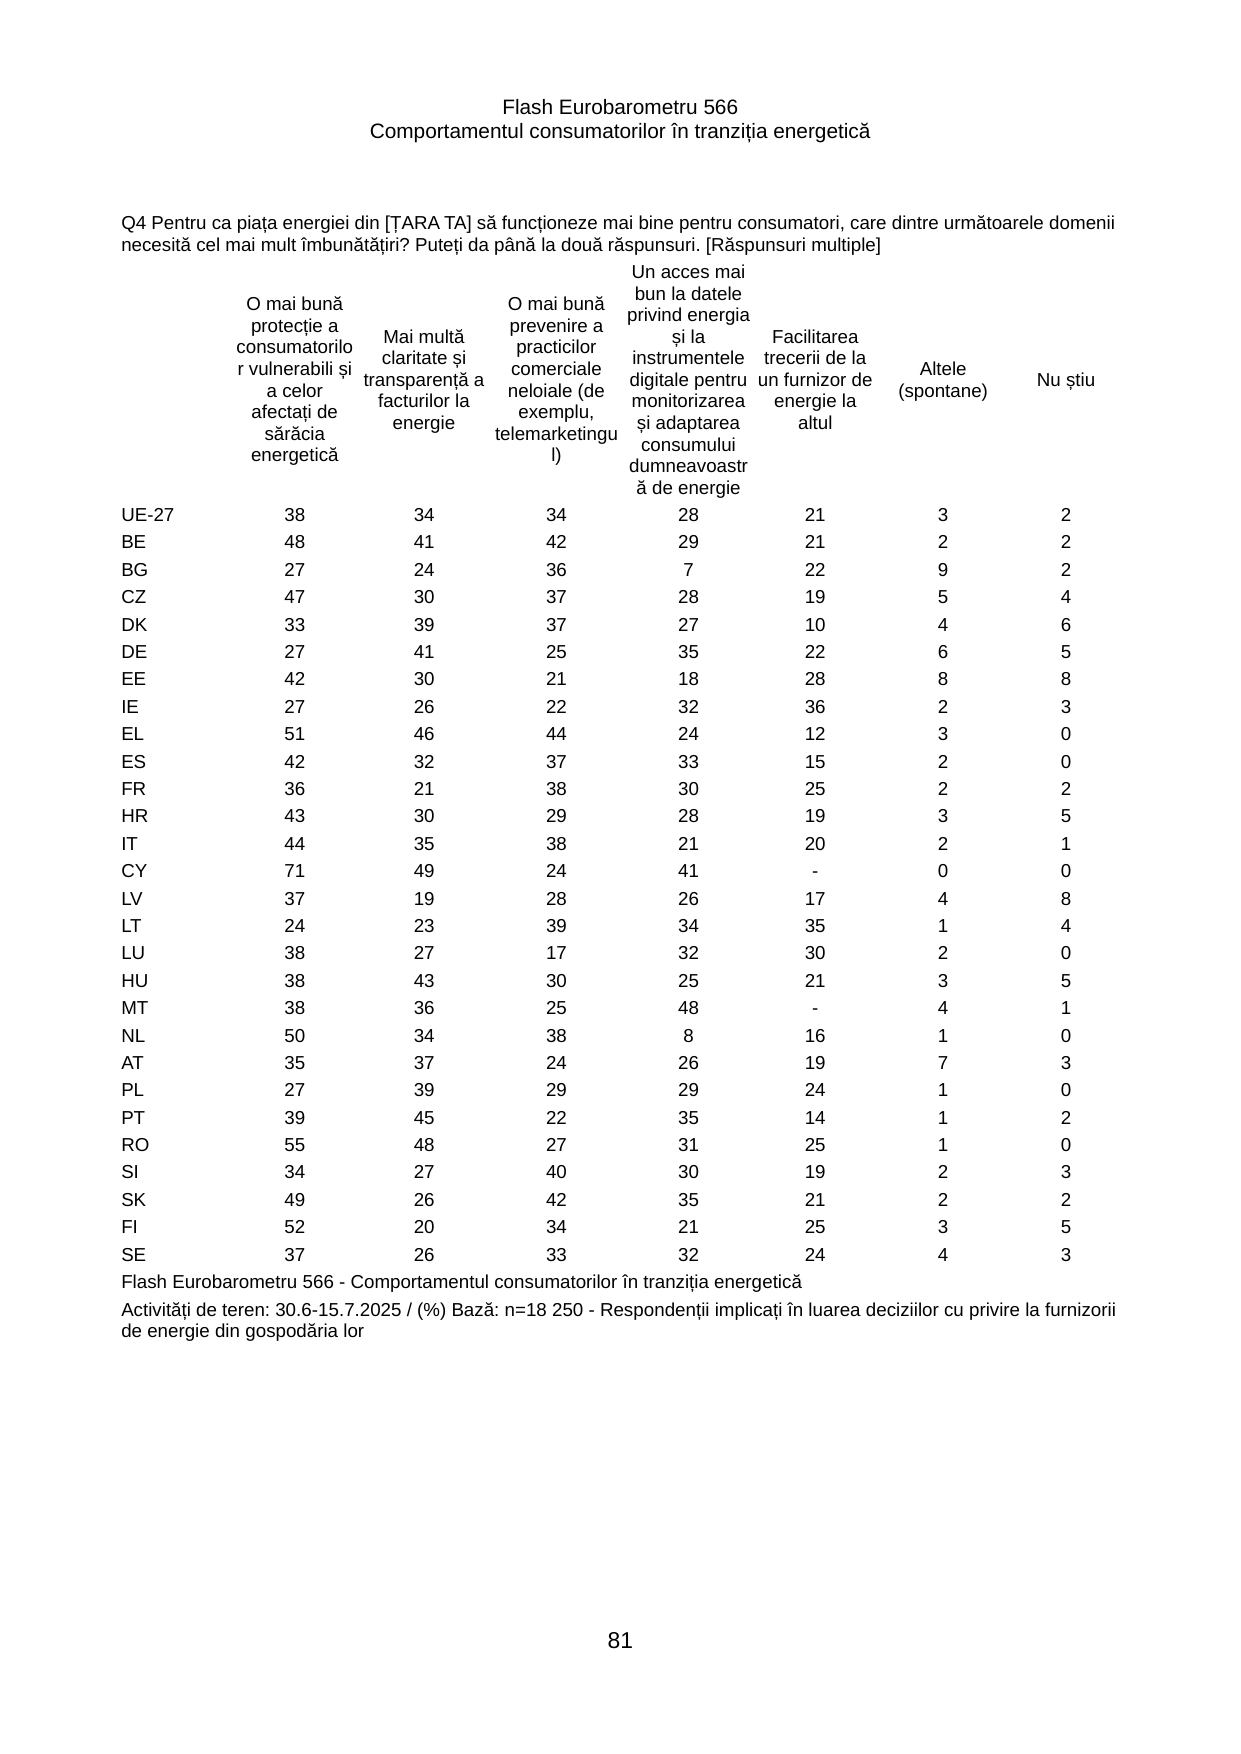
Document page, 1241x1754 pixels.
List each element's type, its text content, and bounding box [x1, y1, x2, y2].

table_cell 30 [490, 967, 623, 994]
table_cell 36 [490, 556, 623, 583]
table_cell 26 [623, 885, 754, 912]
table_cell 22 [490, 693, 623, 720]
table_cell 2 [1010, 501, 1122, 528]
table_cell 30 [358, 665, 490, 693]
table_cell 7 [876, 1049, 1009, 1076]
table_cell 24 [490, 857, 623, 884]
table_cell 5 [876, 583, 1009, 611]
table_cell 35 [623, 1104, 754, 1131]
table_cell 1 [876, 1021, 1009, 1049]
table_cell FR [118, 775, 231, 802]
table_cell 2 [876, 1186, 1009, 1213]
table_cell 48 [623, 994, 754, 1021]
table_cell 49 [231, 1186, 358, 1213]
table_cell 27 [231, 693, 358, 720]
table_cell 3 [876, 802, 1009, 830]
table_cell 37 [490, 583, 623, 611]
table_cell 6 [876, 638, 1009, 665]
table_cell 30 [623, 1159, 754, 1186]
table_cell 28 [623, 501, 754, 528]
table_cell 2 [1010, 556, 1122, 583]
table_cell 21 [754, 1186, 876, 1213]
table_cell RO [118, 1131, 231, 1158]
table_cell DE [118, 638, 231, 665]
table_cell 8 [623, 1021, 754, 1049]
table_cell 7 [623, 556, 754, 583]
table_cell 0 [1010, 857, 1122, 884]
table_cell PT [118, 1104, 231, 1131]
table_cell 39 [358, 611, 490, 638]
table_cell 35 [623, 1186, 754, 1213]
table_cell 27 [623, 611, 754, 638]
table_cell O mai bună prevenire a practicilor comerciale neloiale (de exemplu, telemarketingul) [490, 258, 623, 501]
table_cell 19 [754, 802, 876, 830]
table_cell 27 [231, 1076, 358, 1104]
table_cell 4 [876, 994, 1009, 1021]
table_cell 33 [231, 611, 358, 638]
table_cell 41 [358, 528, 490, 556]
table_cell 3 [876, 501, 1009, 528]
table_cell 2 [1010, 1186, 1122, 1213]
table_cell 2 [876, 748, 1009, 775]
table_cell 8 [1010, 885, 1122, 912]
table_cell 2 [1010, 775, 1122, 802]
table_cell 2 [876, 939, 1009, 967]
table_cell FI [118, 1213, 231, 1241]
table_cell 26 [623, 1049, 754, 1076]
table_cell 22 [490, 1104, 623, 1131]
table_cell Activități de teren: 30.6-15.7.2025 / (%) Bază: n=18 250 - Respondenții implicați în luarea deciziilor cu privire la furnizorii de energie din gospodăria lor [118, 1295, 1122, 1344]
table_cell CZ [118, 583, 231, 611]
table_cell ES [118, 748, 231, 775]
table_cell 34 [623, 912, 754, 939]
table_cell HR [118, 802, 231, 830]
table_cell 29 [490, 802, 623, 830]
table_cell 38 [231, 967, 358, 994]
table_cell 26 [358, 1186, 490, 1213]
table_cell 25 [623, 967, 754, 994]
table_cell 5 [1010, 802, 1122, 830]
table_cell 49 [358, 857, 490, 884]
table_cell 22 [754, 556, 876, 583]
table_cell 0 [1010, 1021, 1122, 1049]
table_cell Mai multă claritate și transparență a facturilor la energie [358, 258, 490, 501]
table_cell 46 [358, 720, 490, 747]
table_cell 39 [358, 1076, 490, 1104]
table_cell 30 [358, 583, 490, 611]
table_cell 16 [754, 1021, 876, 1049]
table_cell 21 [623, 830, 754, 857]
table_cell 0 [1010, 1076, 1122, 1104]
table_cell 2 [1010, 1104, 1122, 1131]
table_cell 21 [754, 501, 876, 528]
table_cell 22 [754, 638, 876, 665]
table_cell 1 [876, 912, 1009, 939]
table_cell Nu știu [1010, 258, 1122, 501]
table_cell 1 [876, 1131, 1009, 1158]
table_cell 0 [1010, 939, 1122, 967]
table_cell 25 [490, 638, 623, 665]
table_cell 36 [358, 994, 490, 1021]
table_cell 1 [1010, 994, 1122, 1021]
table_cell 38 [490, 830, 623, 857]
table_cell 17 [754, 885, 876, 912]
table_cell - [754, 857, 876, 884]
table_cell 37 [490, 748, 623, 775]
table_cell 25 [754, 1131, 876, 1158]
table_cell 48 [358, 1131, 490, 1158]
table_cell 33 [490, 1241, 623, 1268]
table_cell 19 [358, 885, 490, 912]
table_cell IE [118, 693, 231, 720]
table_cell 6 [1010, 611, 1122, 638]
table_cell 27 [231, 556, 358, 583]
table_cell 2 [876, 1159, 1009, 1186]
table_cell 2 [876, 775, 1009, 802]
table_cell 34 [358, 501, 490, 528]
table_cell 26 [358, 1241, 490, 1268]
table_cell 38 [231, 994, 358, 1021]
table_cell 43 [231, 802, 358, 830]
table_cell 30 [358, 802, 490, 830]
table_cell 3 [1010, 1049, 1122, 1076]
table_cell 20 [358, 1213, 490, 1241]
table_cell PL [118, 1076, 231, 1104]
table_cell 15 [754, 748, 876, 775]
table_cell 35 [754, 912, 876, 939]
table_cell 19 [754, 583, 876, 611]
table_cell EE [118, 665, 231, 693]
table_cell 3 [876, 1213, 1009, 1241]
table_cell 42 [231, 665, 358, 693]
table_cell 39 [490, 912, 623, 939]
table_cell 42 [490, 1186, 623, 1213]
table_cell 27 [358, 1159, 490, 1186]
table_cell 30 [623, 775, 754, 802]
table_cell 36 [231, 775, 358, 802]
table_cell 8 [1010, 665, 1122, 693]
table_cell 35 [623, 638, 754, 665]
table_cell 1 [1010, 830, 1122, 857]
table_cell 14 [754, 1104, 876, 1131]
table_cell 26 [358, 693, 490, 720]
table_cell 42 [490, 528, 623, 556]
table_cell 23 [358, 912, 490, 939]
table_cell 44 [231, 830, 358, 857]
table_cell 32 [623, 693, 754, 720]
table_cell 36 [754, 693, 876, 720]
table_cell Altele (spontane) [876, 258, 1009, 501]
table_cell 1 [876, 1076, 1009, 1104]
table_cell [118, 258, 231, 501]
table_cell 47 [231, 583, 358, 611]
table_cell 3 [876, 720, 1009, 747]
table_cell 18 [623, 665, 754, 693]
table_cell 19 [754, 1159, 876, 1186]
table_cell 21 [358, 775, 490, 802]
table_cell 19 [754, 1049, 876, 1076]
table_cell 5 [1010, 967, 1122, 994]
table_cell 45 [358, 1104, 490, 1131]
table_cell 3 [1010, 1241, 1122, 1268]
table_cell 1 [876, 1104, 1009, 1131]
table_cell 44 [490, 720, 623, 747]
table_cell 27 [490, 1131, 623, 1158]
table_cell 35 [358, 830, 490, 857]
table_cell MT [118, 994, 231, 1021]
table_cell 10 [754, 611, 876, 638]
table_cell 2 [1010, 528, 1122, 556]
table_cell 4 [876, 611, 1009, 638]
table_cell 41 [358, 638, 490, 665]
table_cell 3 [1010, 1159, 1122, 1186]
table_cell 34 [358, 1021, 490, 1049]
table_cell 3 [1010, 693, 1122, 720]
table_cell 34 [490, 1213, 623, 1241]
table_cell 27 [231, 638, 358, 665]
table_cell - [754, 994, 876, 1021]
table_cell 37 [358, 1049, 490, 1076]
table_cell 38 [490, 1021, 623, 1049]
table_cell 39 [231, 1104, 358, 1131]
table_cell 32 [623, 1241, 754, 1268]
table_cell 42 [231, 748, 358, 775]
table_cell 5 [1010, 1213, 1122, 1241]
table_cell 2 [876, 693, 1009, 720]
table_cell 32 [358, 748, 490, 775]
table_cell 37 [231, 1241, 358, 1268]
table_cell 9 [876, 556, 1009, 583]
table_cell 37 [231, 885, 358, 912]
table_cell AT [118, 1049, 231, 1076]
table_cell LU [118, 939, 231, 967]
table_cell 38 [231, 501, 358, 528]
table_cell 30 [754, 939, 876, 967]
table_cell 38 [231, 939, 358, 967]
table_cell 41 [623, 857, 754, 884]
table_cell IT [118, 830, 231, 857]
table_cell SI [118, 1159, 231, 1186]
table_cell 24 [490, 1049, 623, 1076]
table_cell 48 [231, 528, 358, 556]
table_cell 3 [876, 967, 1009, 994]
table_cell 51 [231, 720, 358, 747]
table_cell 28 [623, 802, 754, 830]
table_cell 35 [231, 1049, 358, 1076]
table_cell DK [118, 611, 231, 638]
table_cell LT [118, 912, 231, 939]
table_cell 32 [623, 939, 754, 967]
table_cell 29 [623, 528, 754, 556]
table_cell O mai bună protecție a consumatorilor vulnerabili și a celor afectați de sărăcia energetică [231, 258, 358, 501]
table_cell 50 [231, 1021, 358, 1049]
table_cell 31 [623, 1131, 754, 1158]
table_cell LV [118, 885, 231, 912]
table_cell 52 [231, 1213, 358, 1241]
table_cell 25 [754, 775, 876, 802]
table_cell 28 [490, 885, 623, 912]
table_cell 43 [358, 967, 490, 994]
table_cell 71 [231, 857, 358, 884]
table_cell 4 [1010, 583, 1122, 611]
table_cell 4 [876, 885, 1009, 912]
table_cell 21 [754, 967, 876, 994]
table_cell 40 [490, 1159, 623, 1186]
table_cell 29 [623, 1076, 754, 1104]
table_cell 2 [876, 830, 1009, 857]
table_cell Flash Eurobarometru 566 - Comportamentul consumatorilor în tranziția energetică [118, 1268, 1122, 1295]
table_cell 2 [876, 528, 1009, 556]
table_cell 25 [490, 994, 623, 1021]
table_cell HU [118, 967, 231, 994]
table_cell NL [118, 1021, 231, 1049]
table_cell 0 [1010, 720, 1122, 747]
table_cell 21 [490, 665, 623, 693]
table_cell 8 [876, 665, 1009, 693]
table_cell 28 [754, 665, 876, 693]
table_cell EL [118, 720, 231, 747]
table_cell SE [118, 1241, 231, 1268]
table_cell Un acces mai bun la datele privind energia și la instrumentele digitale pentru monitorizarea și adaptarea consumului dumneavoastră de energie [623, 258, 754, 501]
table_cell Facilitarea trecerii de la un furnizor de energie la altul [754, 258, 876, 501]
table_cell 33 [623, 748, 754, 775]
table_cell 4 [1010, 912, 1122, 939]
table_cell 5 [1010, 638, 1122, 665]
table_cell 29 [490, 1076, 623, 1104]
table_cell 24 [231, 912, 358, 939]
table_cell 0 [1010, 1131, 1122, 1158]
table_cell UE-27 [118, 501, 231, 528]
table_cell 24 [754, 1076, 876, 1104]
table_cell 20 [754, 830, 876, 857]
table_cell BG [118, 556, 231, 583]
table_cell 0 [876, 857, 1009, 884]
table_cell 24 [358, 556, 490, 583]
table_cell 12 [754, 720, 876, 747]
table_cell 55 [231, 1131, 358, 1158]
table_cell SK [118, 1186, 231, 1213]
table_cell 38 [490, 775, 623, 802]
table_cell 37 [490, 611, 623, 638]
table_cell 27 [358, 939, 490, 967]
table_cell 21 [754, 528, 876, 556]
table_cell 24 [754, 1241, 876, 1268]
table_cell 24 [623, 720, 754, 747]
table_cell 28 [623, 583, 754, 611]
table_cell 4 [876, 1241, 1009, 1268]
table_header Q4 Pentru ca piața energiei din [ȚARA TA] să funcționeze mai bine pentru consumatori, care dintre următoarele domenii necesită cel mai mult îmbunătățiri? Puteți da până la două răspunsuri. [Răspunsuri multiple] [118, 209, 1122, 258]
table_cell 34 [231, 1159, 358, 1186]
table_cell 21 [623, 1213, 754, 1241]
table_cell BE [118, 528, 231, 556]
table_cell 17 [490, 939, 623, 967]
table_cell 25 [754, 1213, 876, 1241]
table_cell 34 [490, 501, 623, 528]
table_cell 0 [1010, 748, 1122, 775]
table_cell CY [118, 857, 231, 884]
